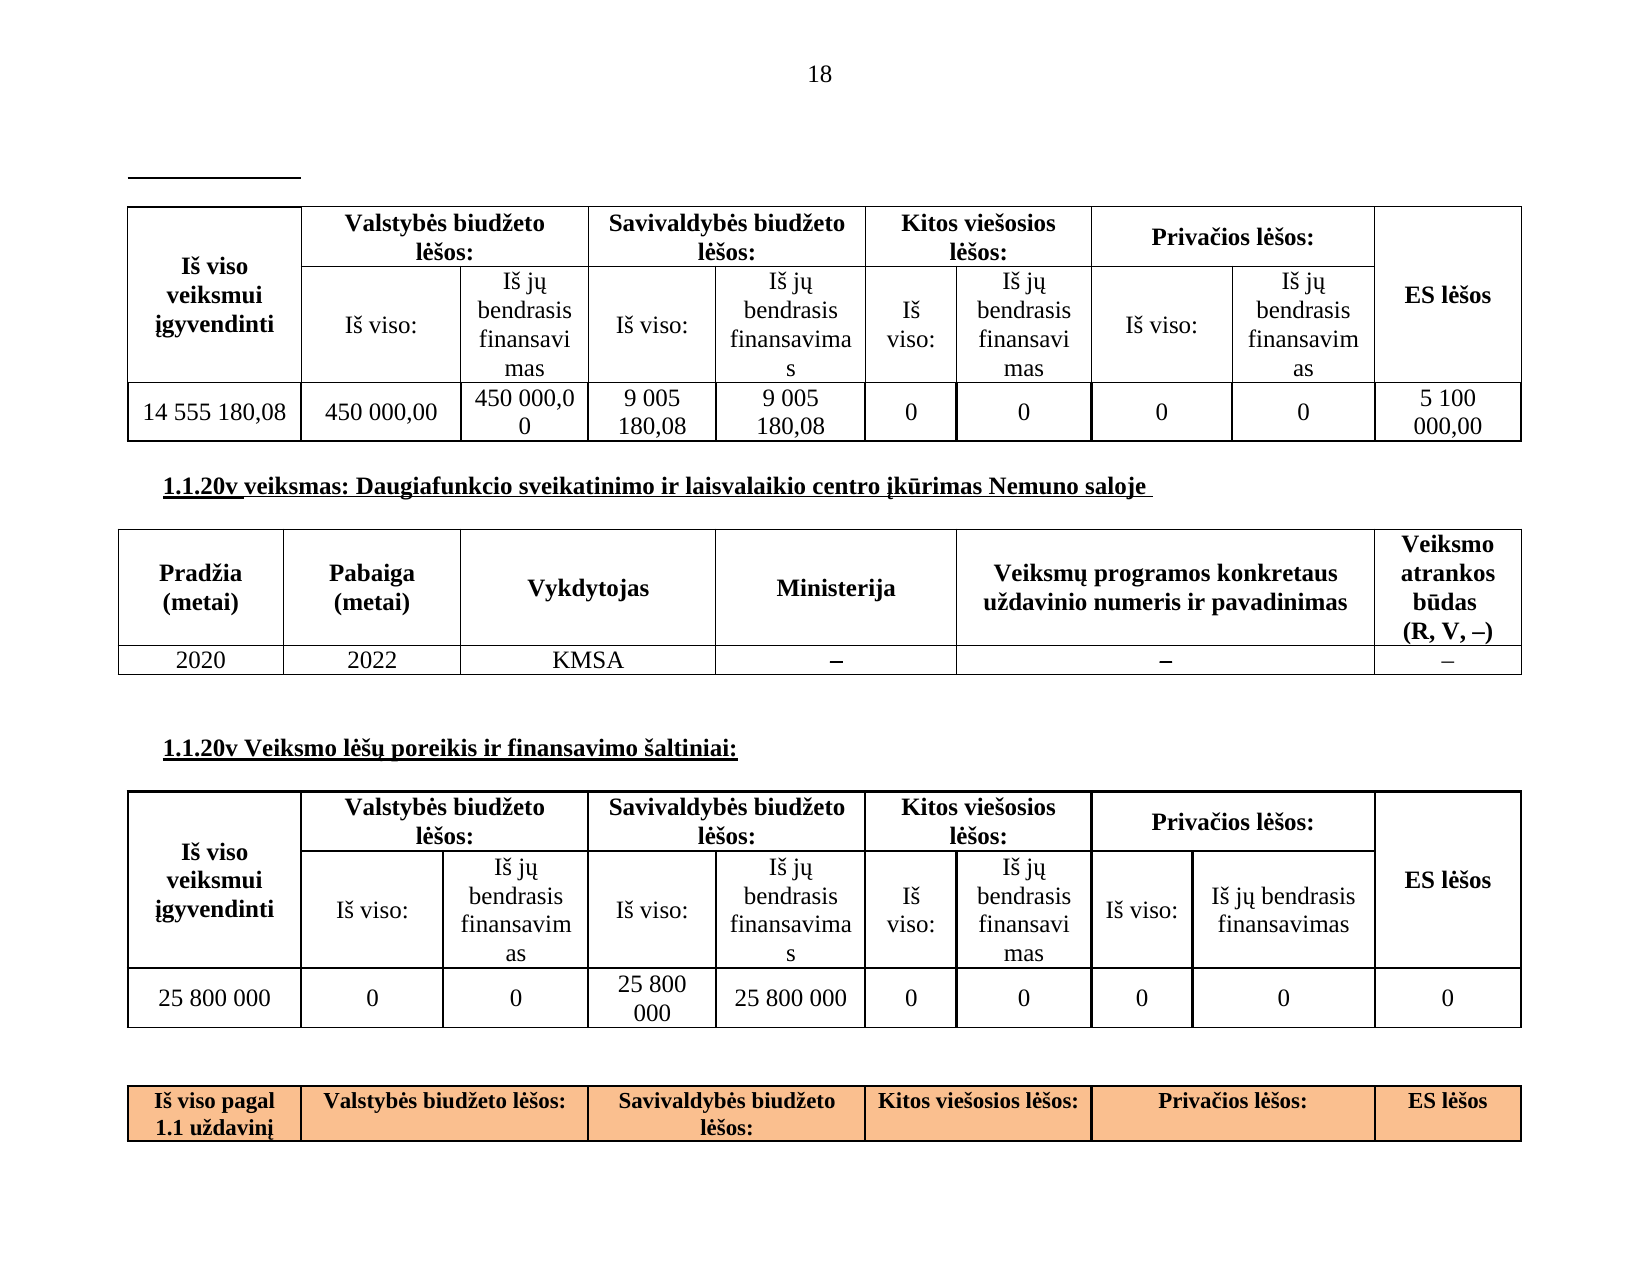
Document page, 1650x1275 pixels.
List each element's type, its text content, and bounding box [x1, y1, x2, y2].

table_cell [1464, 177, 1497, 206]
table_cell – [716, 646, 956, 674]
table_cell [759, 177, 783, 206]
table_cell [725, 762, 893, 790]
table_cell Savivaldybės biudžeto lėšos: [589, 1087, 864, 1140]
table_cell [1464, 762, 1497, 790]
table_cell 5 100 000,00 [1376, 383, 1520, 440]
table_cell [301, 1028, 716, 1056]
table_cell [1001, 1056, 1122, 1085]
table_cell Kitos viešosios lėšos: [866, 1087, 1090, 1140]
table_cell [1091, 177, 1192, 206]
table_cell Privačios lėšos: [1092, 207, 1374, 266]
table_cell [846, 1056, 878, 1085]
table_cell [1357, 762, 1374, 790]
table_cell [878, 1056, 1001, 1085]
table_cell [716, 1056, 747, 1085]
table_cell [1295, 762, 1357, 790]
table_cell [170, 179, 301, 206]
table_cell [118, 967, 127, 1027]
table_cell Kitos viešosios lėšos: [866, 207, 1091, 266]
table_cell [1341, 1028, 1383, 1056]
table_cell [1375, 442, 1383, 528]
table_cell [1272, 177, 1438, 206]
table_cell [461, 177, 511, 206]
table_cell [1001, 1028, 1122, 1056]
table_cell [118, 1027, 155, 1056]
table_cell 9 005 180,08 [717, 383, 864, 440]
table_cell 0 [302, 969, 442, 1027]
table_cell 0 [1093, 969, 1191, 1027]
table_cell 0 [866, 383, 955, 440]
table_cell [1122, 1028, 1146, 1056]
table_cell Pradžia (metai) [119, 530, 283, 644]
table_cell [1438, 442, 1462, 528]
table_cell [1464, 1028, 1497, 1056]
table_cell [972, 177, 1091, 206]
table_cell Vykdytojas [461, 530, 715, 644]
table_cell Iš viso pagal 1.1 uždavinį [129, 1087, 300, 1140]
table_cell [1383, 762, 1438, 790]
table_cell [155, 1028, 301, 1056]
table_cell [636, 177, 759, 206]
table_cell 0 [1233, 383, 1374, 440]
table_cell [1146, 1056, 1214, 1085]
table_cell ES lėšos [1376, 793, 1520, 967]
table_cell Iš jų bendrasis finansavimas [444, 852, 587, 967]
table_cell Iš viso: [302, 267, 460, 382]
table_cell [1082, 762, 1172, 790]
table_cell [1464, 442, 1497, 528]
table_cell [118, 177, 128, 206]
table_cell [118, 266, 127, 382]
table_cell 0 [958, 383, 1090, 440]
table_cell 450 000,00 [302, 383, 460, 440]
table_cell 25 800 000 [589, 969, 715, 1027]
table_cell [118, 762, 237, 790]
table_cell [1341, 1056, 1383, 1085]
table_cell [1172, 762, 1294, 790]
table_cell [1497, 1056, 1521, 1085]
table_cell 0 [1093, 383, 1231, 440]
table_cell [511, 177, 636, 206]
table_cell [694, 762, 725, 790]
table_cell – [957, 646, 1374, 674]
table_cell [1375, 675, 1383, 762]
table_cell [1193, 177, 1272, 206]
table_cell [118, 1085, 127, 1140]
table_cell – [1375, 646, 1521, 674]
table_cell Valstybės biudžeto lėšos: [302, 207, 588, 266]
table_cell Iš jų bendrasis finansavimas [1194, 852, 1374, 967]
table_cell Veiksmo atrankos būdas (R, V, –) [1375, 530, 1521, 644]
table_cell 1.1.20v Veiksmo lėšų poreikis ir finansavimo šaltiniai: [118, 675, 1249, 762]
table_cell [118, 850, 127, 967]
table_cell [784, 177, 940, 206]
table_cell Iš viso: [866, 267, 956, 382]
table_cell 0 [444, 969, 587, 1027]
table_cell [237, 762, 379, 790]
table_cell [846, 1028, 878, 1056]
table_cell Savivaldybės biudžeto lėšos: [589, 207, 865, 266]
table_cell Iš jų bendrasis finansavimas [716, 267, 865, 382]
table_cell [118, 206, 127, 266]
table_cell [118, 790, 127, 850]
table_cell [1438, 675, 1462, 762]
table_cell Pabaiga (metai) [284, 530, 460, 644]
table_cell ES lėšos [1375, 207, 1521, 382]
table_cell 450 000,00 [462, 383, 587, 440]
table_cell Iš viso: [1093, 852, 1191, 967]
table_cell Iš viso: [589, 852, 715, 967]
table_cell ES lėšos [1376, 1087, 1520, 1140]
table_cell [128, 179, 170, 206]
table_cell [1249, 675, 1374, 762]
table_cell [716, 1028, 747, 1056]
table_cell [1375, 762, 1383, 790]
table_cell [940, 177, 972, 206]
table_cell [1438, 177, 1462, 206]
table_cell Privačios lėšos: [1093, 793, 1374, 850]
table_cell Iš jų bendrasis finansavimas [461, 267, 588, 382]
table_cell KMSA [461, 646, 715, 674]
table_cell [118, 382, 127, 440]
table_cell [1383, 1028, 1464, 1056]
table_cell [893, 762, 917, 790]
table_cell [1383, 1056, 1464, 1085]
table_cell Savivaldybės biudžeto lėšos: [589, 793, 864, 850]
table_cell Veiksmų programos konkretaus uždavinio numeris ir pavadinimas [957, 530, 1374, 644]
table_cell Iš viso veiksmui įgyvendinti [128, 208, 301, 382]
table_cell [1214, 1028, 1341, 1056]
table_cell [1464, 1056, 1497, 1085]
table_cell Iš viso: [866, 852, 955, 967]
table_cell Iš viso: [589, 267, 715, 382]
table_cell Ministerija [716, 530, 956, 644]
table_cell 1.1.20v veiksmas: Daugiafunkcio sveikatinimo ir laisvalaikio centro įkūrimas Nemuno saloje [118, 440, 1374, 528]
table_cell 2020 [119, 646, 283, 674]
table_cell [1146, 1028, 1214, 1056]
table_cell [1497, 675, 1521, 762]
table_cell Iš jų bendrasis finansavimas [958, 852, 1090, 967]
table_cell Kitos viešosios lėšos: [866, 793, 1090, 850]
table_cell 9 005 180,08 [589, 383, 715, 440]
table_cell 0 [866, 969, 955, 1027]
table_cell [380, 762, 410, 790]
table_cell [118, 1056, 155, 1085]
table_cell Valstybės biudžeto lėšos: [302, 1087, 587, 1140]
table_cell [301, 177, 461, 206]
table_cell [301, 1056, 716, 1085]
table_cell [410, 762, 532, 790]
table_cell [917, 762, 1001, 790]
table_cell [1497, 177, 1521, 206]
table_cell Privačios lėšos: [1093, 1087, 1374, 1140]
table_cell [1383, 442, 1438, 528]
table_cell [1438, 762, 1462, 790]
table_cell [155, 1056, 301, 1085]
table_cell [1464, 675, 1497, 762]
table_cell [1214, 1056, 1341, 1085]
table_cell [747, 1056, 846, 1085]
table_cell [1383, 675, 1438, 762]
table_cell 2022 [284, 646, 460, 674]
table_cell 0 [1194, 969, 1374, 1027]
table_cell 25 800 000 [717, 969, 864, 1027]
table_cell Iš jų bendrasis finansavimas [957, 267, 1091, 382]
table_cell [1497, 1028, 1521, 1056]
table_cell 0 [958, 969, 1090, 1027]
table_cell Iš jų bendrasis finansavimas [1233, 267, 1374, 382]
table_cell [747, 1028, 846, 1056]
table_cell 0 [1376, 969, 1520, 1027]
table_cell [878, 1028, 1001, 1056]
table_cell Iš viso veiksmui įgyvendinti [129, 793, 300, 967]
table_cell [533, 762, 693, 790]
table_cell Iš jų bendrasis finansavimas [717, 852, 864, 967]
table_cell [1497, 442, 1521, 528]
table_cell Iš viso: [302, 852, 442, 967]
table_cell 14 555 180,08 [129, 383, 300, 440]
table_cell [1001, 762, 1082, 790]
table_cell [1497, 762, 1521, 790]
table_cell Valstybės biudžeto lėšos: [302, 793, 587, 850]
table_cell 25 800 000 [129, 969, 300, 1027]
table_cell Iš viso: [1092, 267, 1232, 382]
table_cell [1122, 1056, 1146, 1085]
